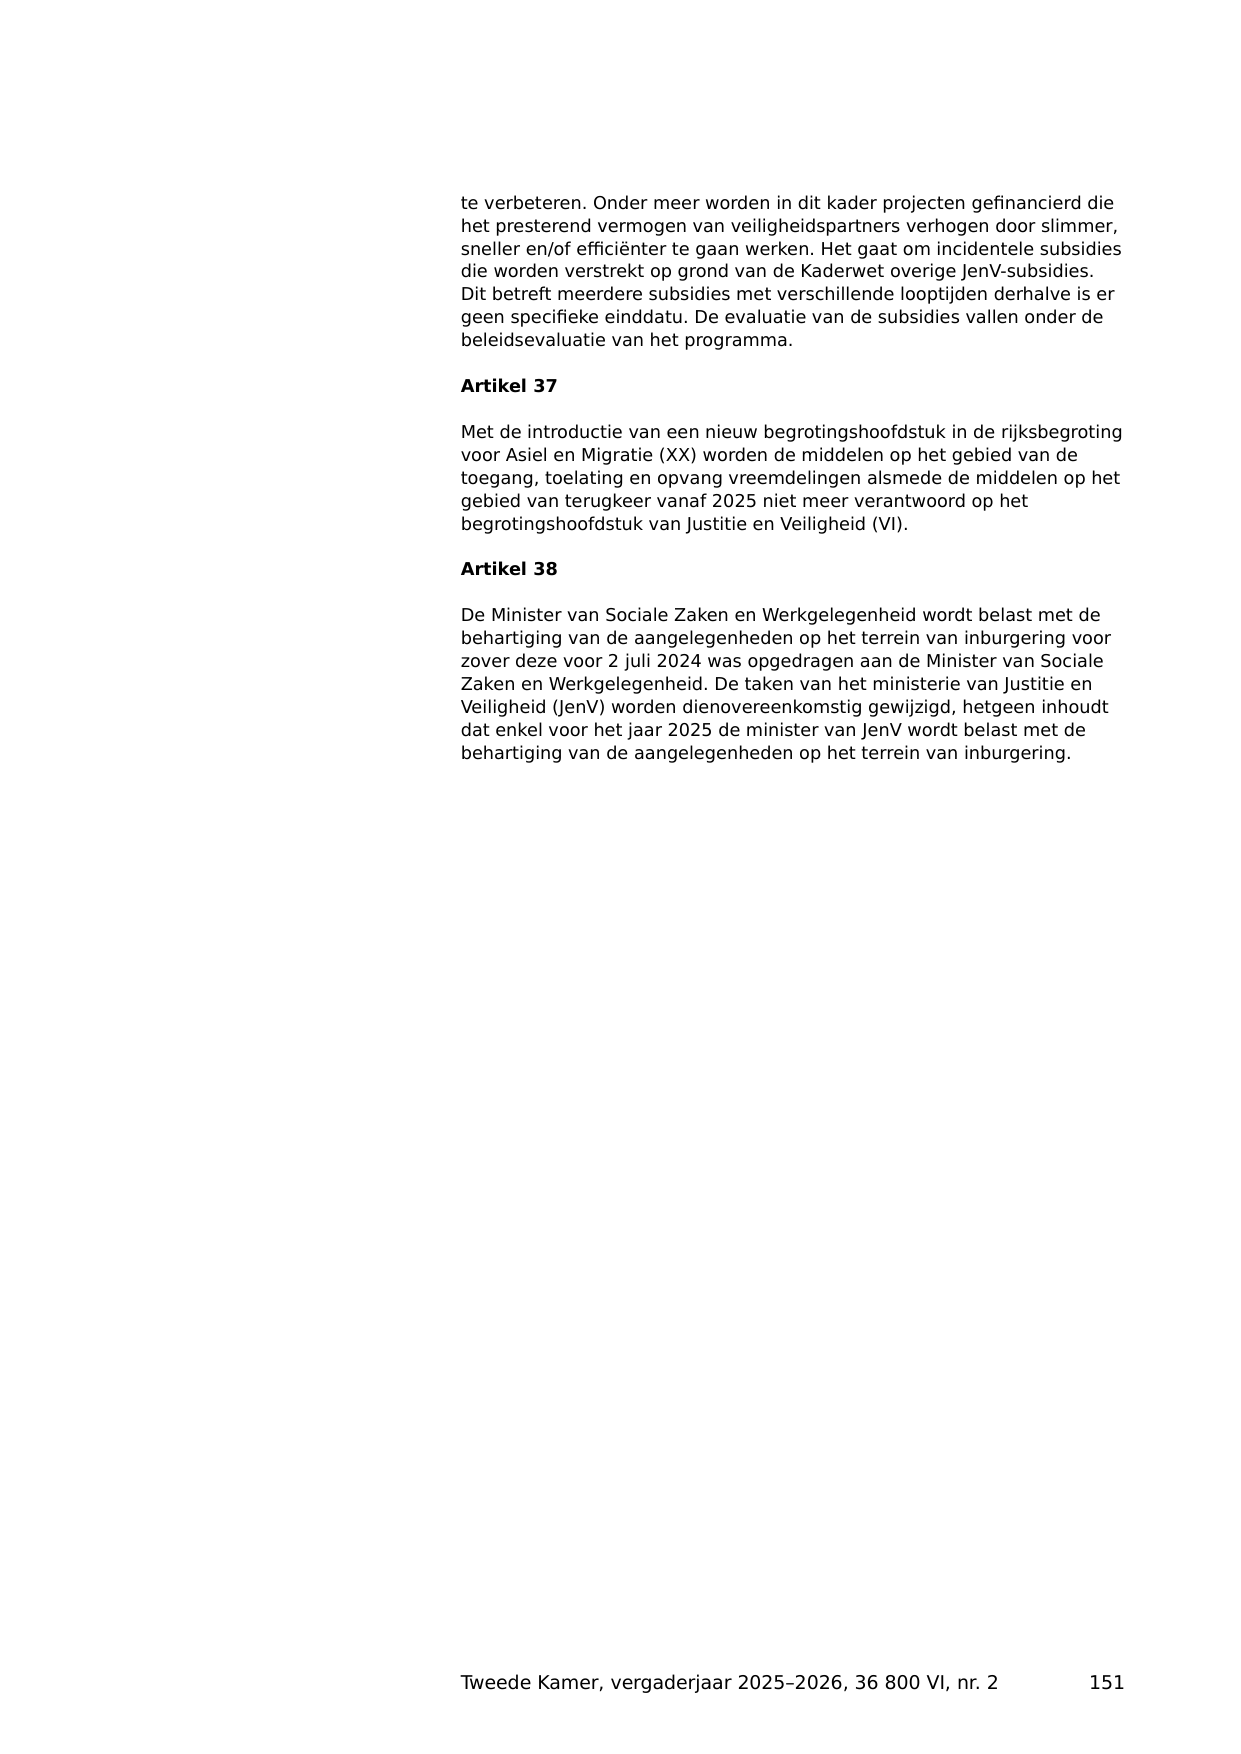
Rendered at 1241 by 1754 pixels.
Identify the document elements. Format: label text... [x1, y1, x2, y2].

text Artikel 37 [461, 374, 1125, 397]
text De Minister van Sociale Zaken en Werkgelegenheid wordt belast met de behartiging van de aangelegenheden op het terrein van inburgering voor zover deze voor 2 juli 2024 was opgedragen aan de Minister van Sociale Zaken en Werkgelegenheid. De taken van het ministerie van Justitie en Veiligheid (JenV) worden dienovereenkomstig gewijzigd, hetgeen inhoudt dat enkel voor het jaar 2025 de minister van JenV wordt belast met de behartiging van de aangelegenheden op het terrein van inburgering. [461, 603, 1125, 764]
text te verbeteren. Onder meer worden in dit kader projecten gefinancierd die het presterend vermogen van veiligheidspartners verhogen door slimmer, sneller en/of efficiënter te gaan werken. Het gaat om incidentele subsidies die worden verstrekt op grond van de Kaderwet overige JenV-subsidies. Dit betreft meerdere subsidies met verschillende looptijden derhalve is er geen specifieke einddatu. De evaluatie van de subsidies vallen onder de beleidsevaluatie van het programma. [461, 191, 1125, 351]
text Artikel 38 [461, 557, 1125, 580]
text Met de introductie van een nieuw begrotingshoofdstuk in de rijksbegroting voor Asiel en Migratie (XX) worden de middelen op het gebied van de toegang, toelating en opvang vreemdelingen alsmede de middelen op het gebied van terugkeer vanaf 2025 niet meer verantwoord op het begrotingshoofdstuk van Justitie en Veiligheid (VI). [461, 420, 1125, 534]
